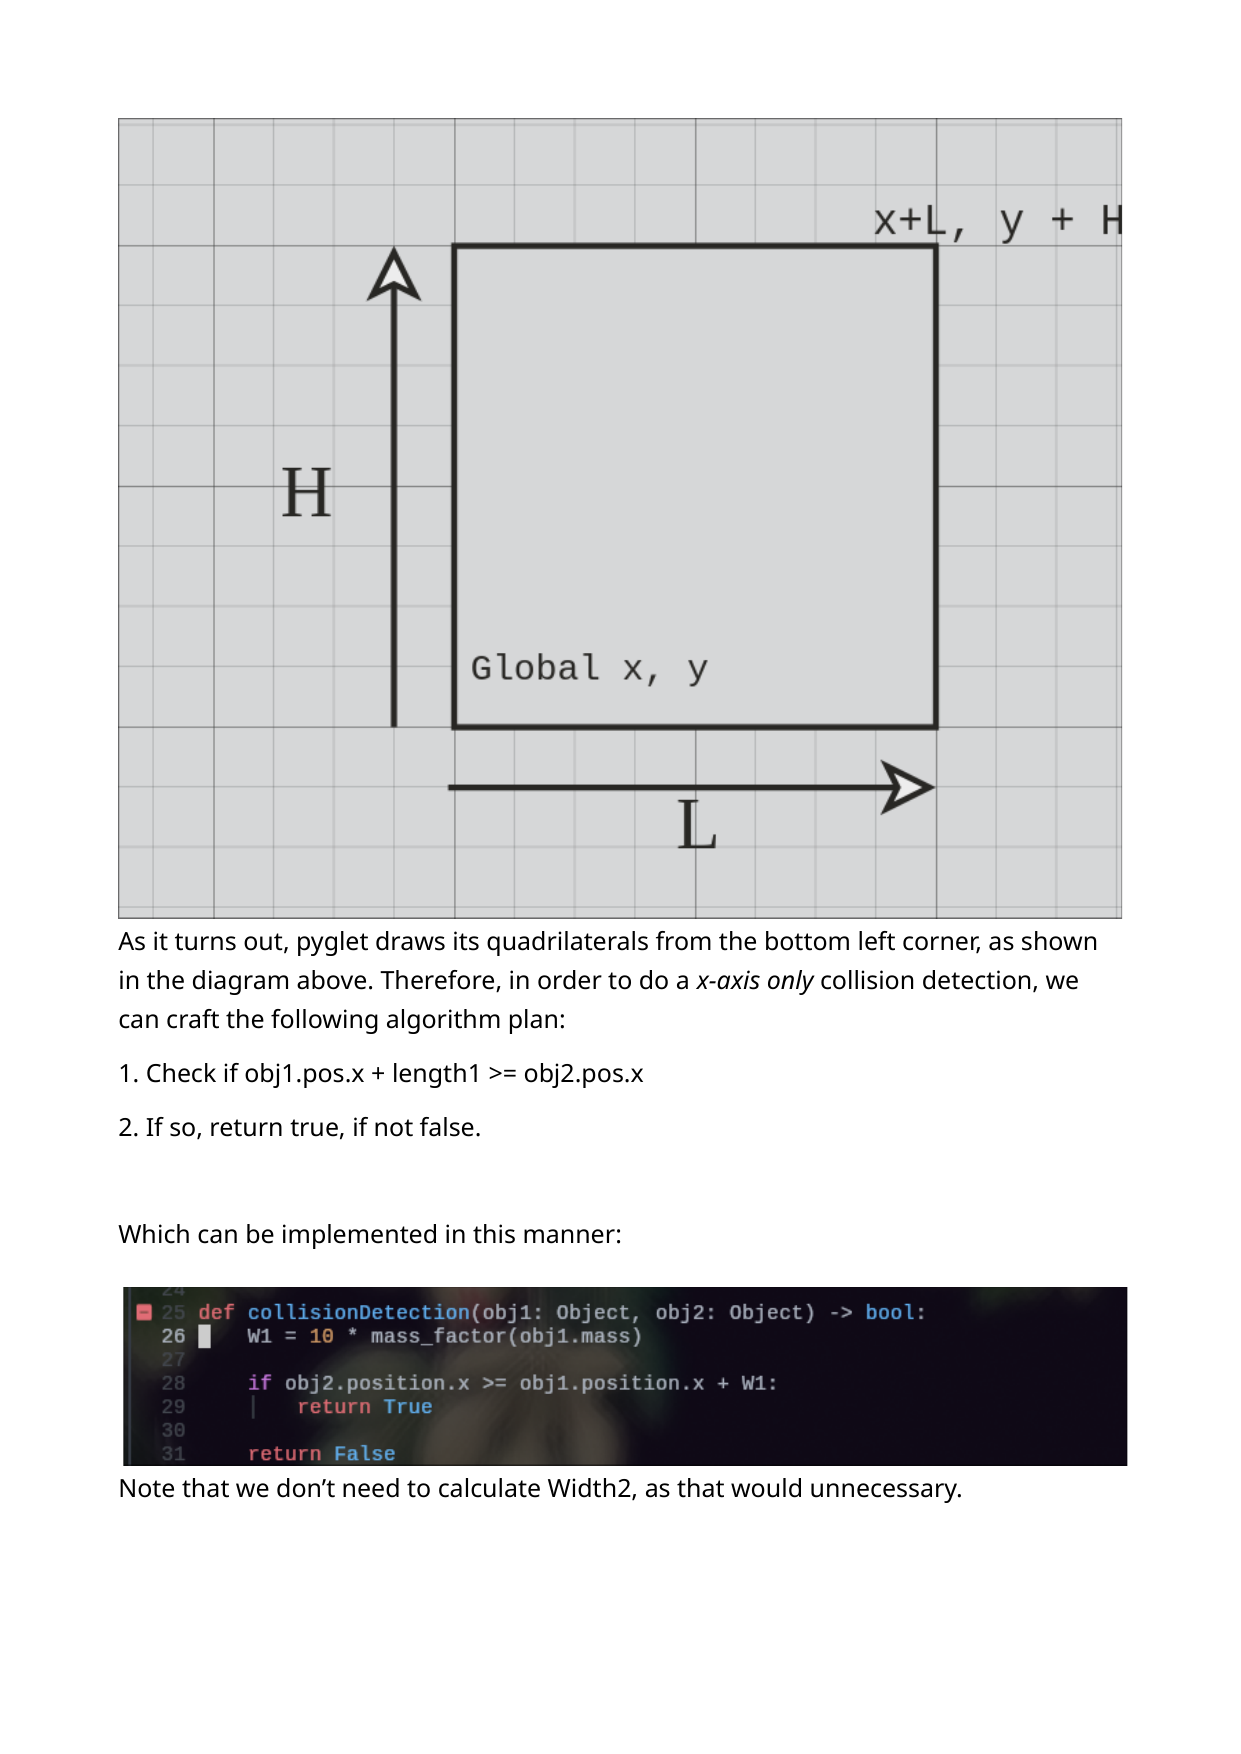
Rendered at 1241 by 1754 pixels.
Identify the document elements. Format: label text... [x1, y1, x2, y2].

text 2. If so, return true, if not false. [118, 1110, 1122, 1144]
text Note that we don’t need to calculate Width2, as that would unnecessary. [118, 1271, 1122, 1504]
text Which can be implemented in this manner: [118, 1217, 1122, 1251]
picture [118, 118, 1123, 919]
text 1. Check if obj1.pos.x + length1 >= obj2.pos.x [118, 1056, 1122, 1090]
text As it turns out, pyglet draws its quadrilaterals from the bottom left corner, as shown in the diagram above. Therefore, in order to do a x-axis only collision detection, we can craft the following algorithm plan: [118, 919, 1122, 1036]
picture [123, 1287, 1128, 1466]
